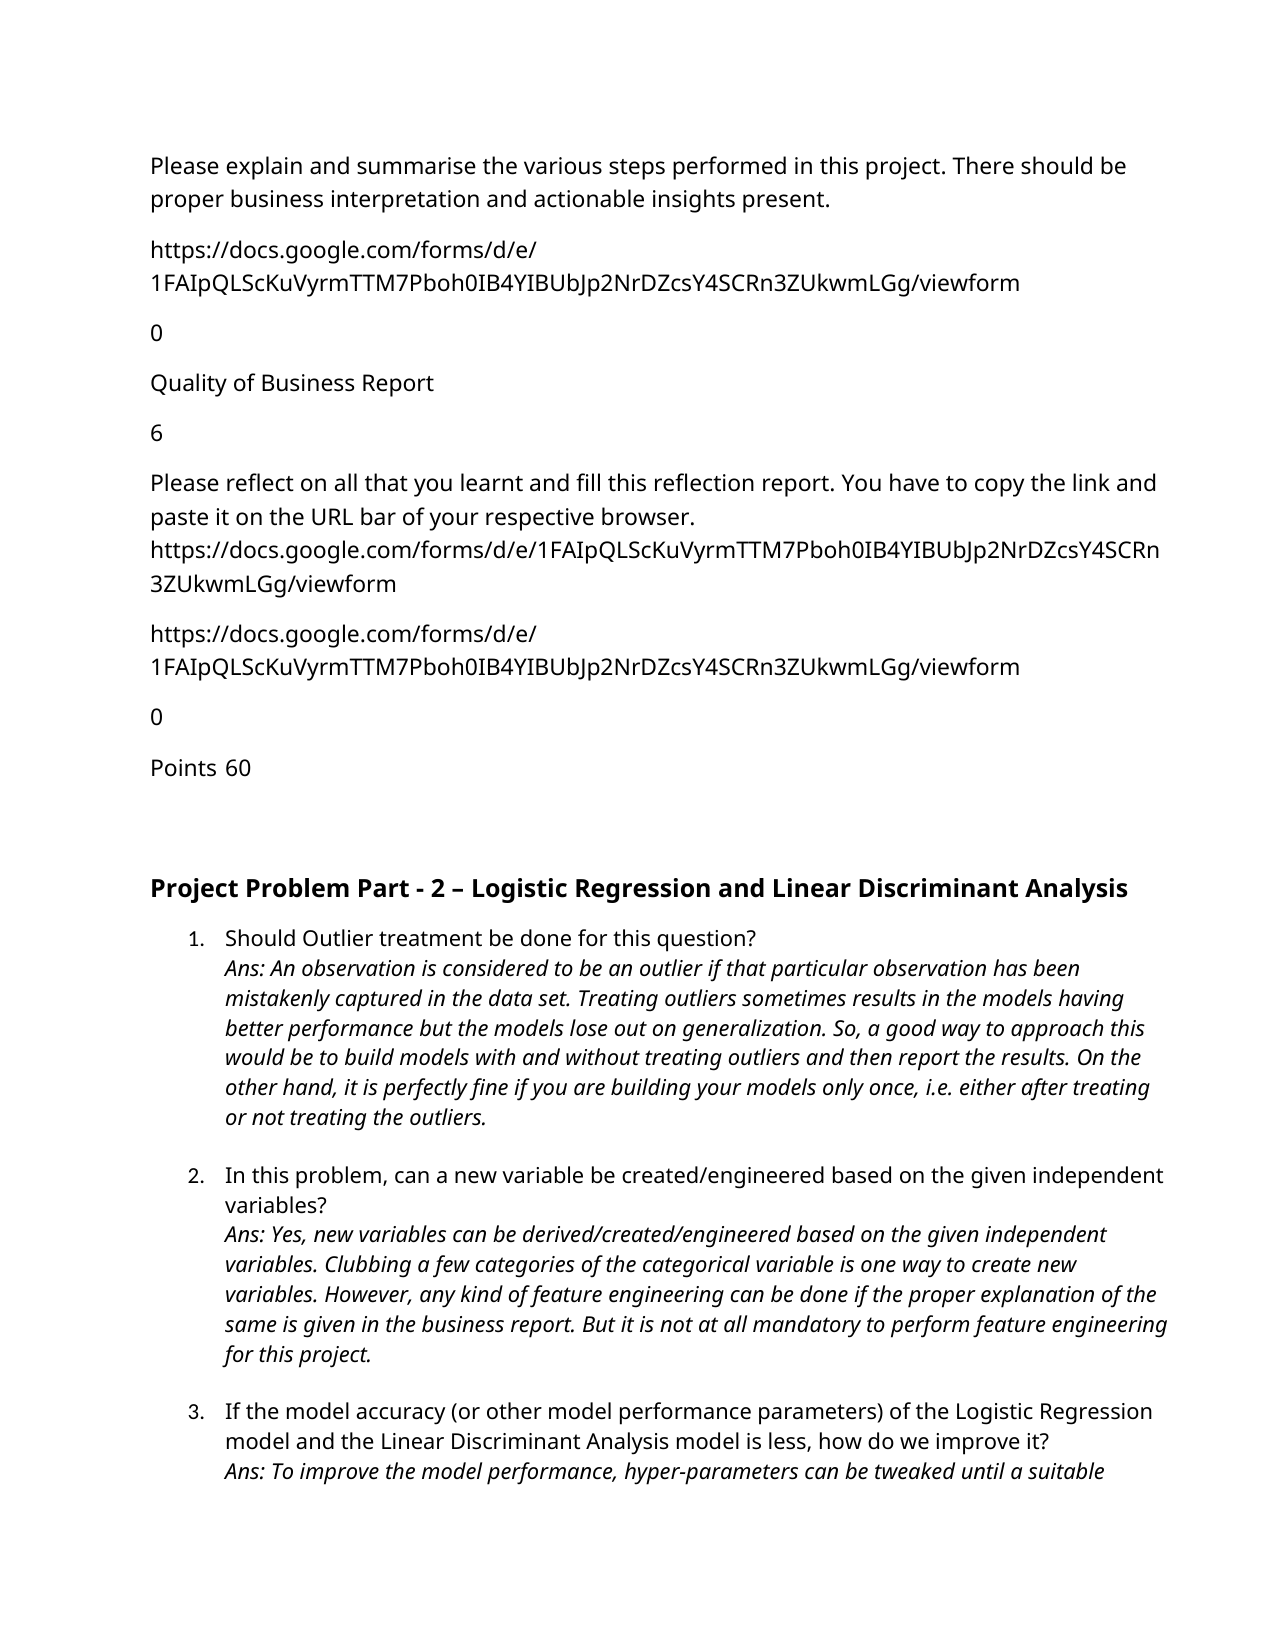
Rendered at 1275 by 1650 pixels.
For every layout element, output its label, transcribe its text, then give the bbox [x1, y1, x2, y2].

text 0 [150, 701, 1172, 733]
text 0 [150, 317, 1172, 348]
list If the model accuracy (or other model performance parameters) of the Logistic Regression model and the Linear Discriminant Analysis model is less, how do we improve it? Ans: To improve the model performance, hyper-parameters can be tweaked until a suitable [187, 1396, 1172, 1486]
list In this problem, can a new variable be created/engineered based on the given independent variables? Ans: Yes, new variables can be derived/created/engineered based on the given independent variables. Clubbing a few categories of the categorical variable is one way to create new variables. However, any kind of feature engineering can be done if the proper explanation of the same is given in the business report. But it is not at all mandatory to perform feature engineering for this project. [187, 1160, 1172, 1396]
text https://docs.google.com/forms/d/e/1FAIpQLScKuVyrmTTM7Pboh0IB4YIBUbJp2NrDZcsY4SCRn3ZUkwmLGg/viewform [150, 233, 1172, 298]
text 6 [150, 417, 1172, 448]
text Please explain and summarise the various steps performed in this project. There should be proper business interpretation and actionable insights present. [150, 150, 1172, 215]
text Project Problem Part - 2 – Logistic Regression and Linear Discriminant Analysis [150, 870, 1172, 904]
list Should Outlier treatment be done for this question? Ans: An observation is considered to be an outlier if that particular observation has been mistakenly captured in the data set. Treating outliers sometimes results in the models having better performance but the models lose out on generalization. So, a good way to approach this would be to build models with and without treating outliers and then report the results. On the other hand, it is perfectly fine if you are building your models only once, i.e. either after treating or not treating the outliers. [187, 923, 1172, 1160]
text Please reflect on all that you learnt and fill this reflection report. You have to copy the link and paste it on the URL bar of your respective browser. https://docs.google.com/forms/d/e/1FAIpQLScKuVyrmTTM7Pboh0IB4YIBUbJp2NrDZcsY4SCRn3ZUkwmLGg/viewform [150, 467, 1172, 599]
text Points 60 [150, 751, 1172, 783]
text https://docs.google.com/forms/d/e/1FAIpQLScKuVyrmTTM7Pboh0IB4YIBUbJp2NrDZcsY4SCRn3ZUkwmLGg/viewform [150, 618, 1172, 682]
text Quality of Business Report [150, 367, 1172, 398]
